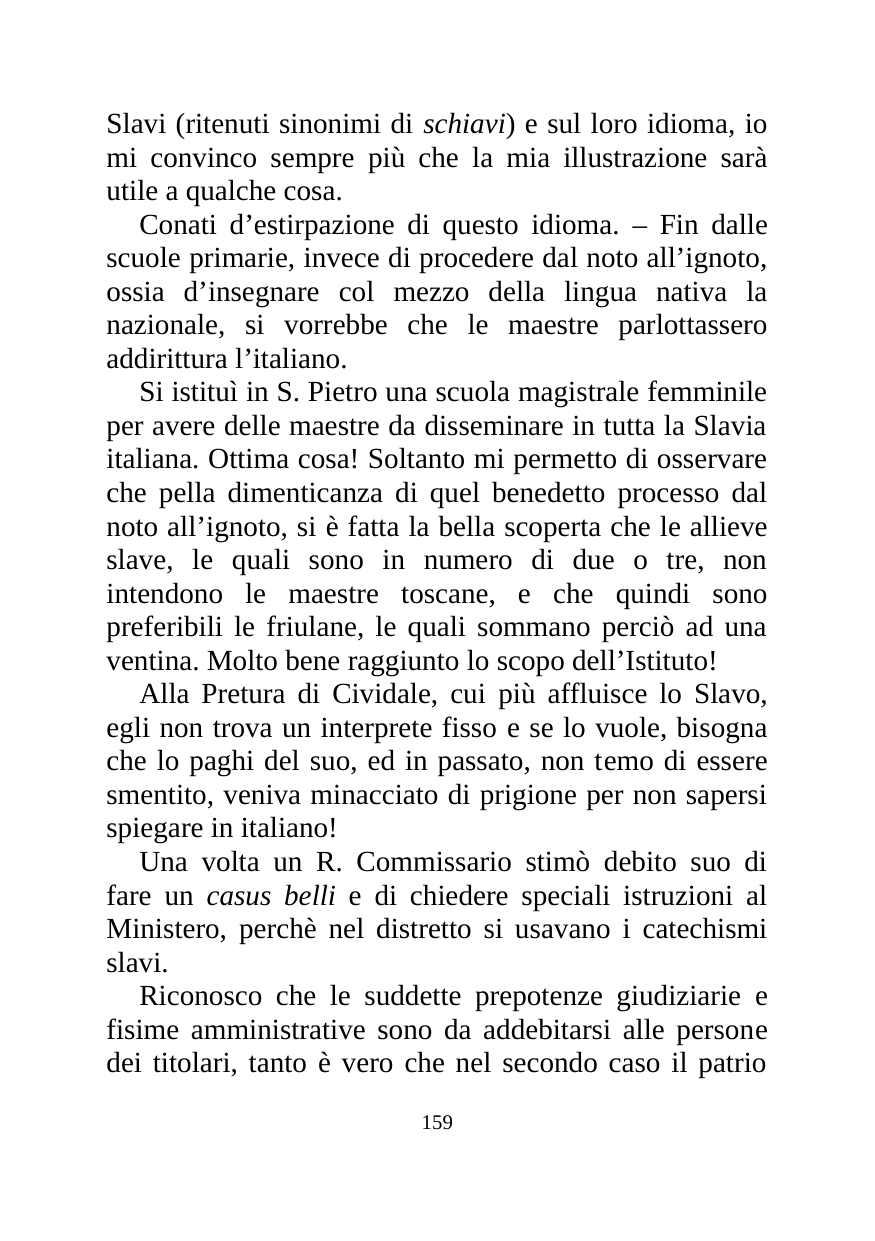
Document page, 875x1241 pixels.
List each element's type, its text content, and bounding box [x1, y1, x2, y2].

text Una volta un R. Commissario stimò debito suo di fare un casus belli e di chiedere speciali istruzioni al Ministero, perchè nel distretto si usavano i catechismi slavi. [106, 844, 768, 978]
text Conati d’estirpazione di questo idioma. – Fin dalle scuole primarie, invece di procedere dal noto all’ignoto, ossia d’insegnare col mezzo della lingua nativa la nazionale, si vorrebbe che le maestre parlottassero addirittura l’italiano. [106, 207, 768, 374]
text Slavi (ritenuti sinonimi di schiavi) e sul loro idioma, io mi convinco sempre più che la mia illustrazione sarà utile a qualche cosa. [106, 106, 768, 207]
text Riconosco che le suddette prepotenze giudiziarie e fisime amministrative sono da addebitarsi alle persone dei titolari, tanto è vero che nel secondo caso il patrio [106, 978, 768, 1079]
text Si istituì in S. Pietro una scuola magistrale femminile per avere delle maestre da disseminare in tutta la Slavia italiana. Ottima cosa! Soltanto mi permetto di osservare che pella dimenticanza di quel benedetto processo dal noto all’ignoto, si è fatta la bella scoperta che le allieve slave, le quali sono in numero di due o tre, non intendono le maestre toscane, e che quindi sono preferibili le friulane, le quali sommano perciò ad una ventina. Molto bene raggiunto lo scopo dell’Istituto! [106, 374, 768, 676]
text Alla Pretura di Cividale, cui più affluisce lo Slavo, egli non trova un interprete fisso e se lo vuole, bisogna che lo paghi del suo, ed in passato, non temo di essere smentito, veniva minacciato di prigione per non sapersi spiegare in italiano! [106, 676, 768, 844]
